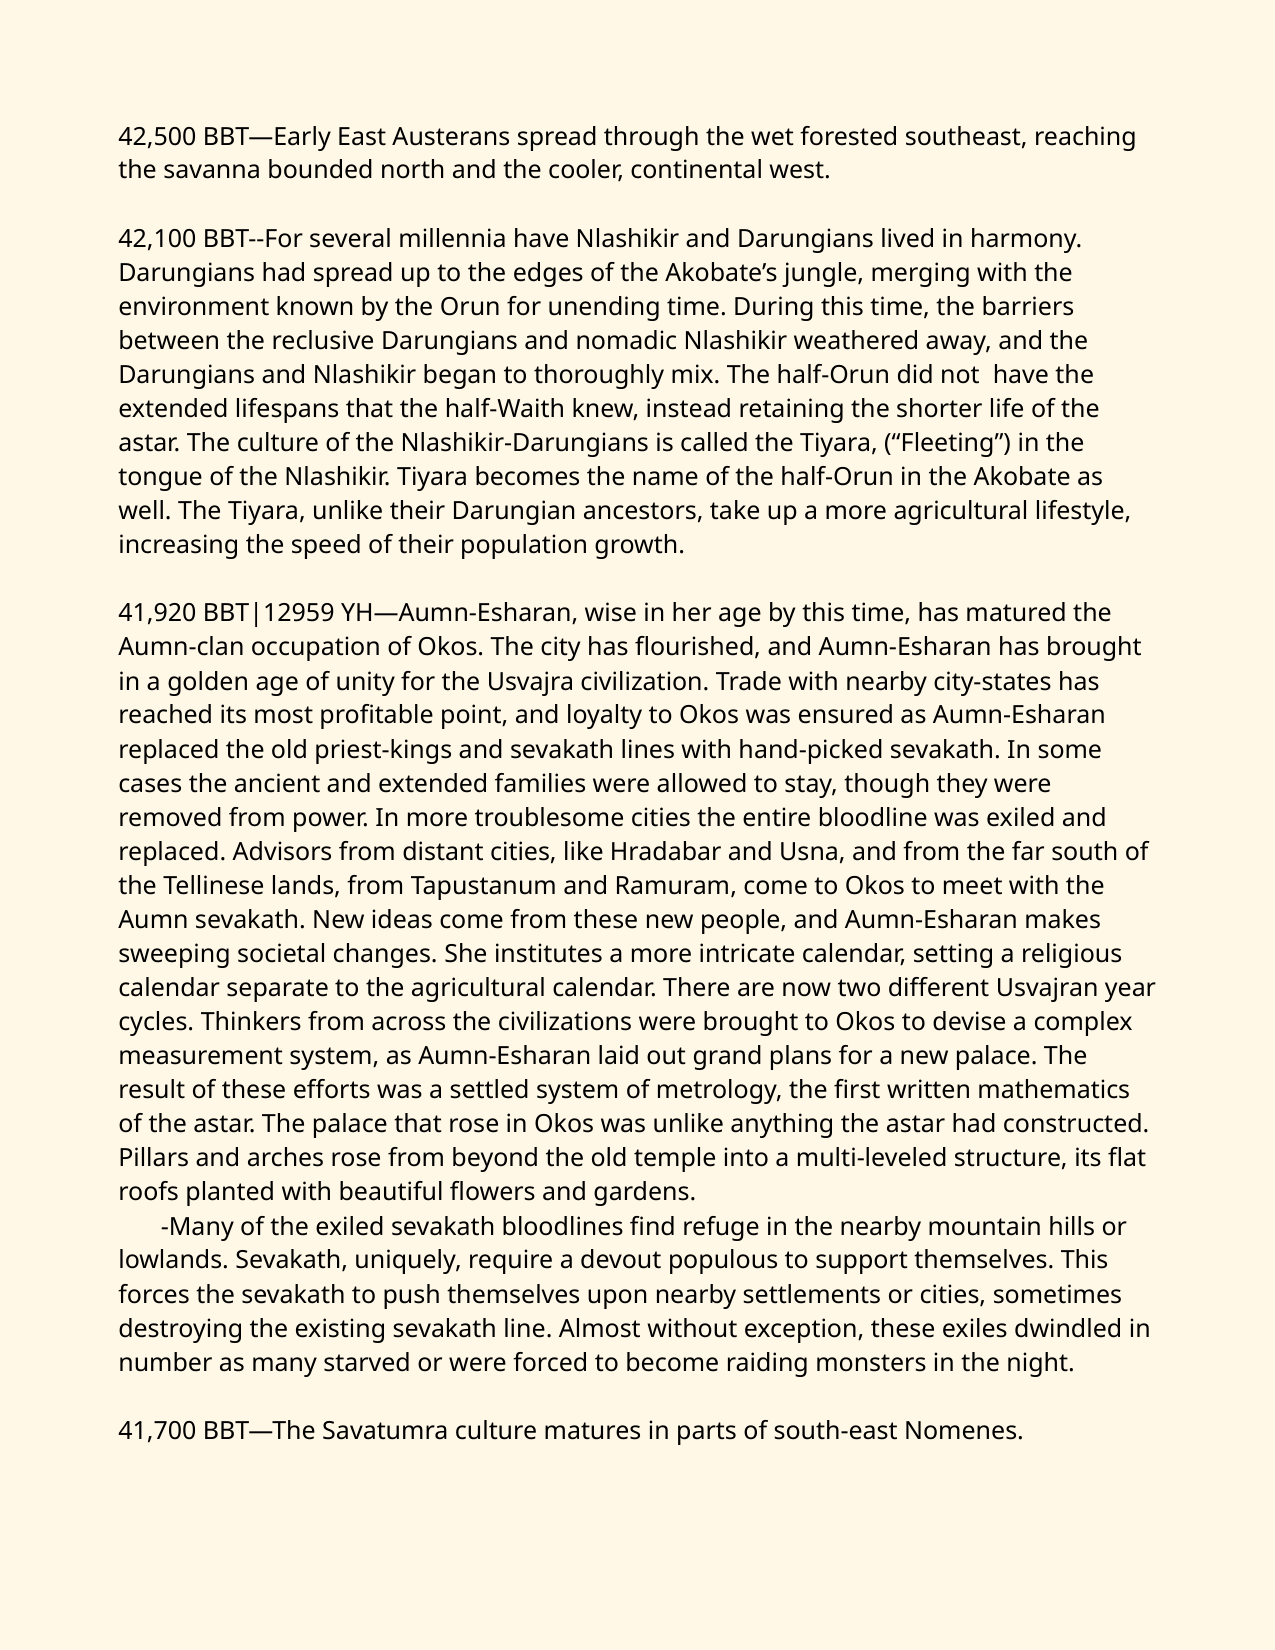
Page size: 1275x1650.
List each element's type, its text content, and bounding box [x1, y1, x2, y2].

text 41,700 BBT—The Savatumra culture matures in parts of south-east Nomenes. [118, 1412, 1157, 1447]
text -Many of the exiled sevakath bloodlines find refuge in the nearby mountain hills or lowlands. Sevakath, uniquely, require a devout populous to support themselves. This forces the sevakath to push themselves upon nearby settlements or cities, sometimes destroying the existing sevakath line. Almost without exception, these exiles dwindled in number as many starved or were forced to become raiding monsters in the night. [118, 1208, 1157, 1378]
text 42,500 BBT—Early East Austerans spread through the wet forested southeast, reaching the savanna bounded north and the cooler, continental west. [118, 118, 1157, 186]
text 41,920 BBT|12959 YH—Aumn-Esharan, wise in her age by this time, has matured the Aumn-clan occupation of Okos. The city has flourished, and Aumn-Esharan has brought in a golden age of unity for the Usvajra civilization. Trade with nearby city-states has reached its most profitable point, and loyalty to Okos was ensured as Aumn-Esharan replaced the old priest-kings and sevakath lines with hand-picked sevakath. In some cases the ancient and extended families were allowed to stay, though they were removed from power. In more troublesome cities the entire bloodline was exiled and replaced. Advisors from distant cities, like Hradabar and Usna, and from the far south of the Tellinese lands, from Tapustanum and Ramuram, come to Okos to meet with the Aumn sevakath. New ideas come from these new people, and Aumn-Esharan makes sweeping societal changes. She institutes a more intricate calendar, setting a religious calendar separate to the agricultural calendar. There are now two different Usvajran year cycles. Thinkers from across the civilizations were brought to Okos to devise a complex measurement system, as Aumn-Esharan laid out grand plans for a new palace. The result of these efforts was a settled system of metrology, the first written mathematics of the astar. The palace that rose in Okos was unlike anything the astar had constructed. Pillars and arches rose from beyond the old temple into a multi-leveled structure, its flat roofs planted with beautiful flowers and gardens. [118, 595, 1157, 1208]
text 42,100 BBT--For several millennia have Nlashikir and Darungians lived in harmony. Darungians had spread up to the edges of the Akobate’s jungle, merging with the environment known by the Orun for unending time. During this time, the barriers between the reclusive Darungians and nomadic Nlashikir weathered away, and the Darungians and Nlashikir began to thoroughly mix. The half-Orun did not have the extended lifespans that the half-Waith knew, instead retaining the shorter life of the astar. The culture of the Nlashikir-Darungians is called the Tiyara, (“Fleeting”) in the tongue of the Nlashikir. Tiyara becomes the name of the half-Orun in the Akobate as well. The Tiyara, unlike their Darungian ancestors, take up a more agricultural lifestyle, increasing the speed of their population growth. [118, 220, 1157, 561]
